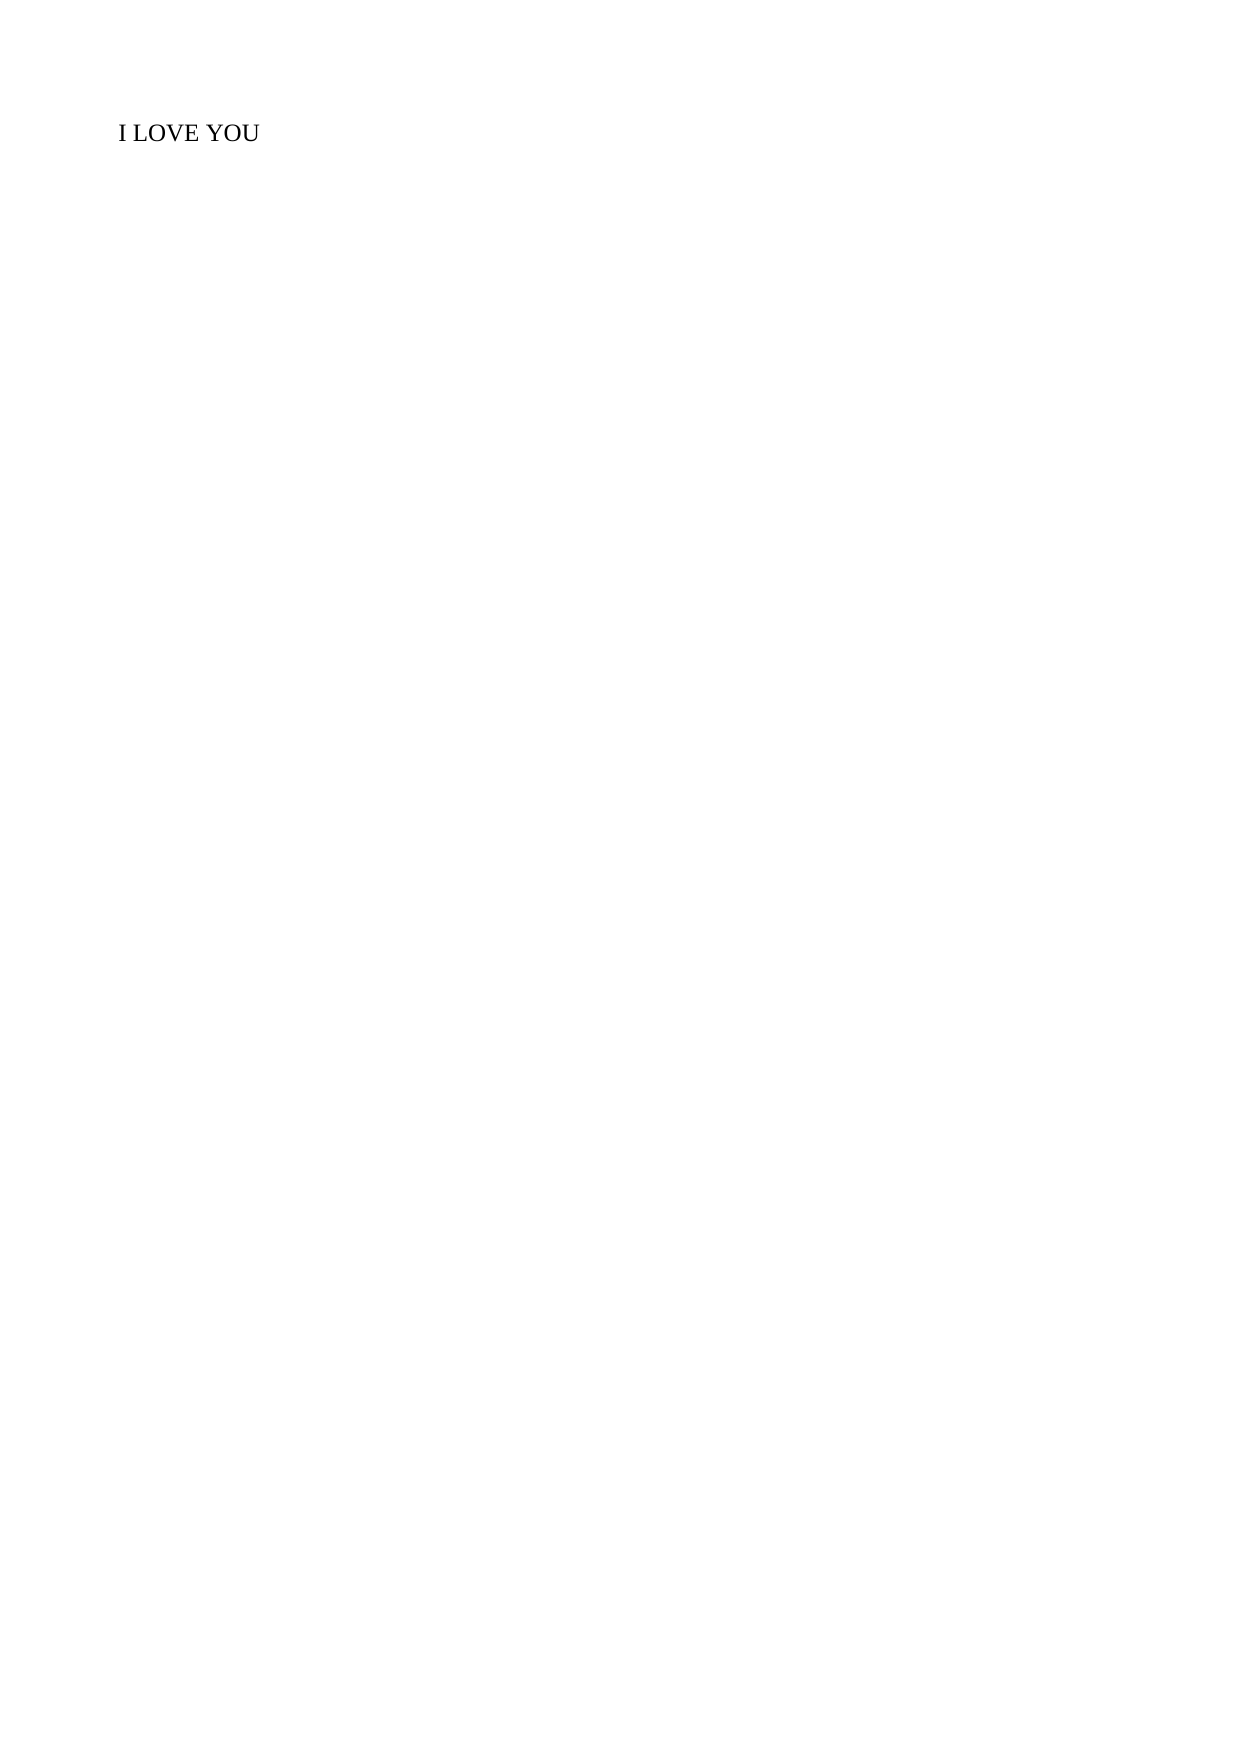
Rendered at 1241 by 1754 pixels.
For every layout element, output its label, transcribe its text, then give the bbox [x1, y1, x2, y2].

text I LOVE YOU [118, 118, 1122, 147]
